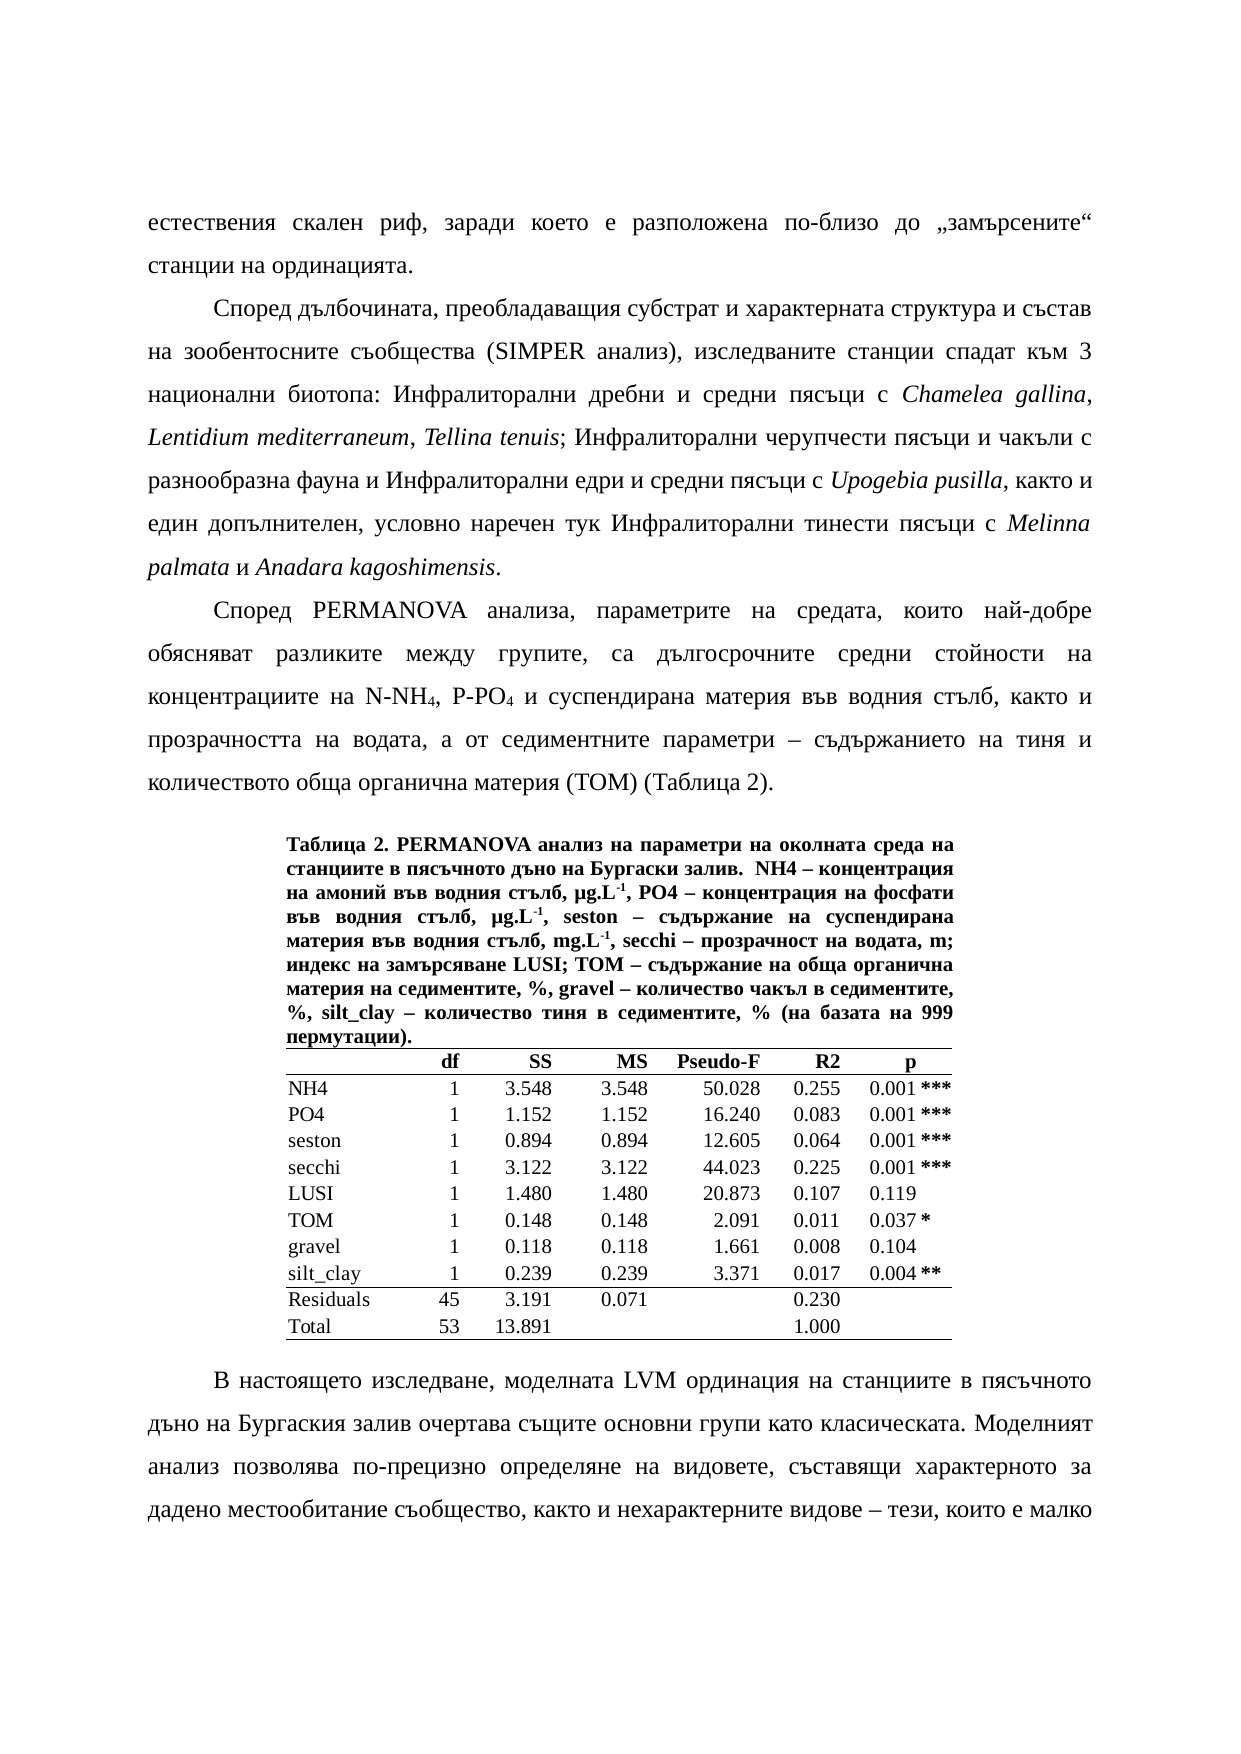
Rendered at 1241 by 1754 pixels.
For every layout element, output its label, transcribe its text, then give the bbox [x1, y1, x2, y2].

text В настоящето изследване, моделната LVM ординация на станциите в пясъчното дъно на Бургаския залив очертава същите основни групи като класическата. Моделният анализ позволява по-прецизно определяне на видовете, съставящи характерното за дадено местообитание съобщество, както и нехарактерните видове – тези, които е малко [148, 1365, 1093, 1523]
text естествения скален риф, заради което е разположена по-близо до „замърсените“ станции на ординацията. [148, 207, 1093, 278]
text Таблица 2. PERMANOVA анализ на параметри на околната среда на станциите в пясъчното дъно на Бургаски залив. NH4 – концентрация на амоний във водния стълб, µg.L-1, PO4 – концентрация на фосфати във водния стълб, µg.L-1, seston – съдържание на суспендирана материя във водния стълб, mg.L-1, secchi – прозрачност на водата, m; индекс на замърсяване LUSI; TOM – съдържание на обща органична материя на седиментите, %, gravel – количество чакъл в седиментите, %, silt_clay – количество тиня в седиментите, % (на базата на 999 пермутации). [286, 832, 954, 1342]
text Според PERMANOVA анализа, параметрите на средата, които най-добре обясняват разликите между групите, са дългосрочните средни стойности на концентрациите на N-NH4, P-PO4 и суспендирана материя във водния стълб, както и прозрачността на водата, а от седиментните параметри – съдържанието на тиня и количеството обща органична материя (TOM) (Таблица 2). [148, 595, 1093, 796]
text Според дълбочината, преобладаващия субстрат и характерната структура и състав на зообентосните съобщества (SIMPER анализ), изследваните станции спадат към 3 национални биотопа: Инфралиторални дребни и средни пясъци с Chamelea gallina, Lentidium mediterraneum, Tellina tenuis; Инфралиторални черупчести пясъци и чакъли с разнообразна фауна и Инфралиторални едри и средни пясъци с Upogebia pusilla, както и един допълнителен, условно наречен тук Инфралиторални тинести пясъци с Melinna palmata и Anadara kagoshimensis. [148, 293, 1093, 580]
